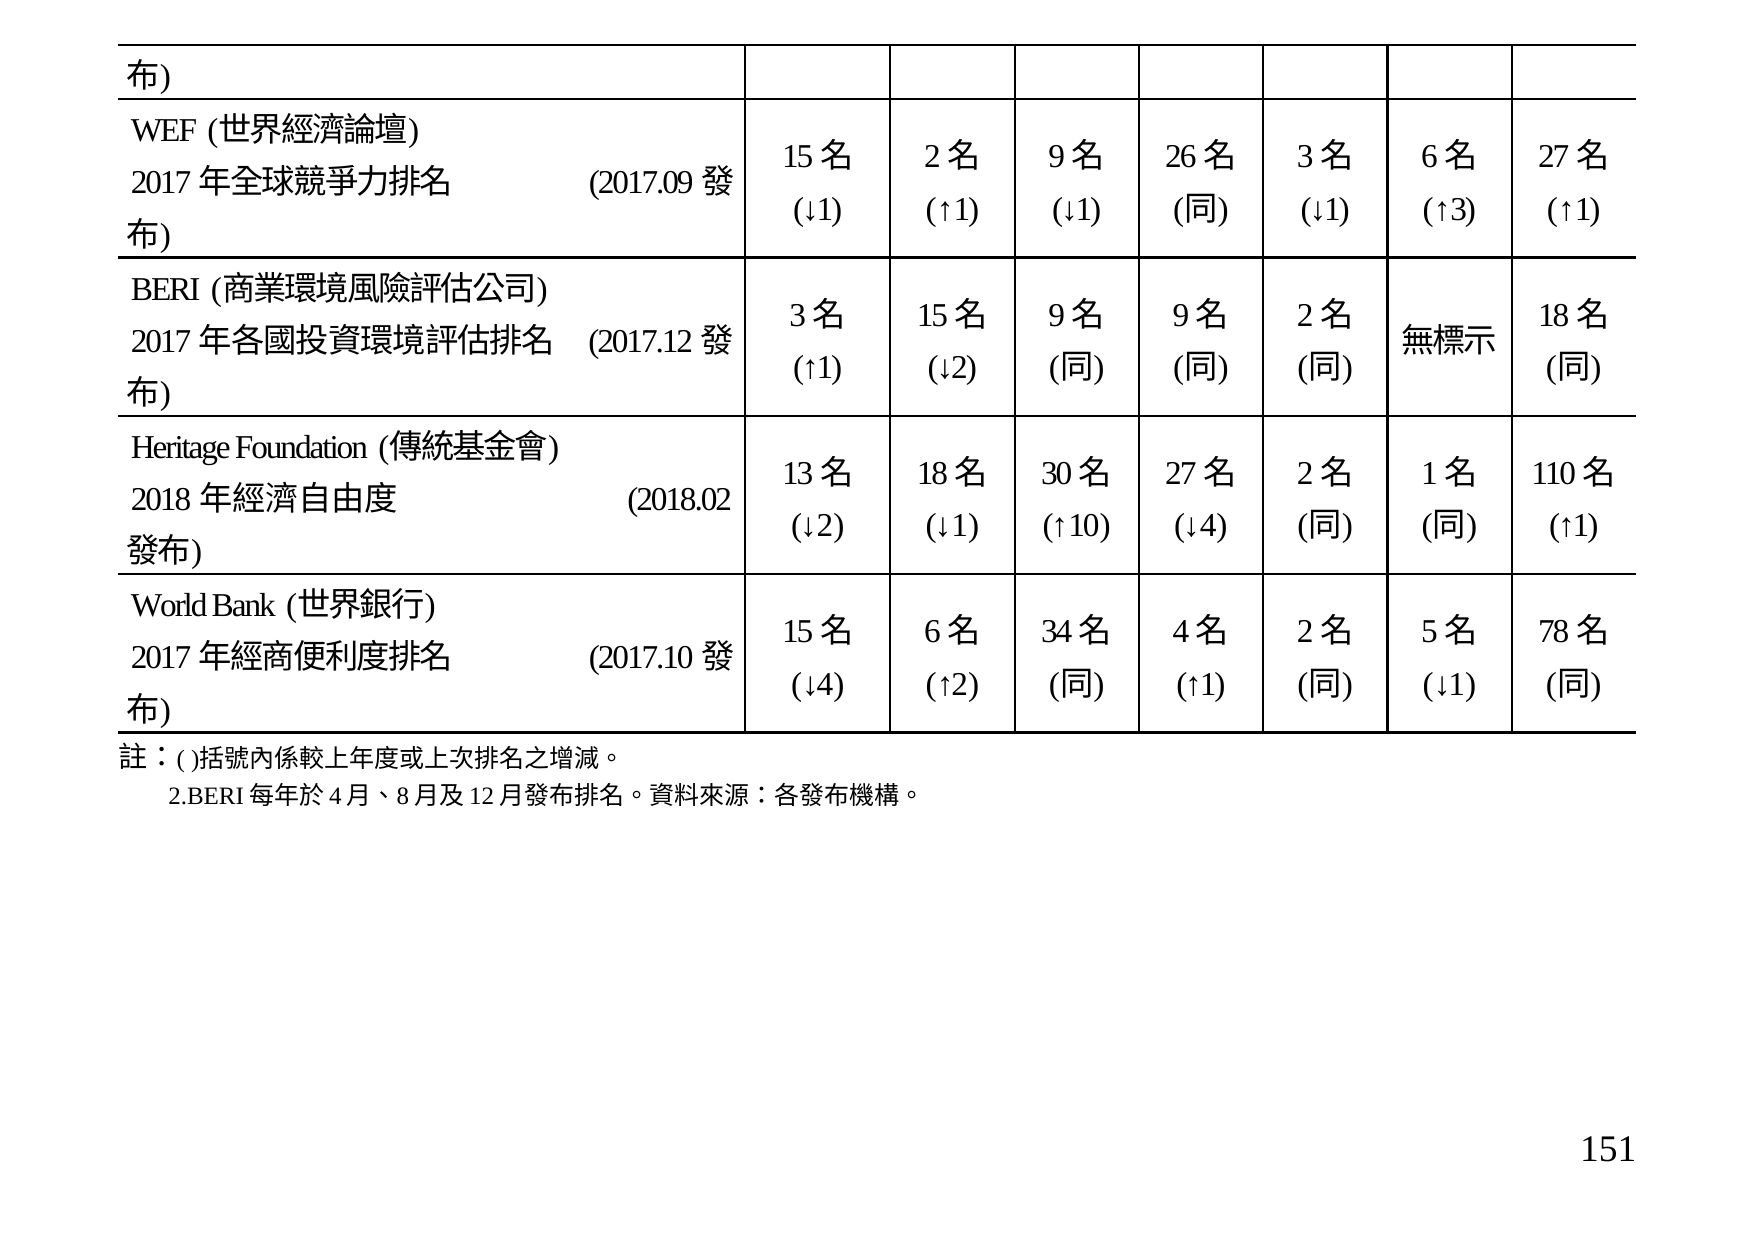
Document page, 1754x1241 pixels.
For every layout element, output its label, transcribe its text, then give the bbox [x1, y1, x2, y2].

table_cell 2名 (同) [1264, 417, 1386, 573]
table_cell 6名 (↑3) [1389, 100, 1511, 256]
table_cell BERI (商業環境風險評估公司) 2017年各國投資環境評估排名 (2017.12發布) [118, 259, 744, 415]
table_cell 無標示 [1389, 259, 1511, 415]
table_cell 1名 (同) [1389, 417, 1511, 573]
table_cell 110名 (↑1) [1513, 417, 1636, 573]
table_cell [1264, 46, 1386, 98]
table_cell WEF (世界經濟論壇) 2017年全球競爭力排名 (2017.09發布) [118, 100, 744, 256]
table_cell 2名 (↑1) [891, 100, 1014, 256]
table_cell 15名 (↓1) [746, 100, 889, 256]
table_cell [746, 46, 889, 98]
table_cell 15名 (↓2) [891, 259, 1014, 415]
table_cell 2名 (同) [1264, 575, 1386, 731]
table_cell 3名 (↑1) [746, 259, 889, 415]
table_cell 布) [118, 46, 744, 98]
text 2.BERI每年於4月、8月及12月發布排名。資料來源：各發布機構。 [118, 776, 1618, 812]
table_cell 3名 (↓1) [1264, 100, 1386, 256]
table_cell 26名 (同) [1140, 100, 1262, 256]
table_cell 27名 (↑1) [1513, 100, 1636, 256]
text 註：( )括號內係較上年度或上次排名之增減。 [118, 734, 1618, 776]
table_cell 5名 (↓1) [1389, 575, 1511, 731]
table_cell 15名 (↓4) [746, 575, 889, 731]
table_cell 6名 (↑2) [891, 575, 1014, 731]
table_cell [1513, 46, 1636, 98]
table_cell Heritage Foundation (傳統基金會) 2018年經濟自由度 (2018.02發布) [118, 417, 744, 573]
table_cell 9名 (↓1) [1016, 100, 1138, 256]
table_cell 18名 (↓1) [891, 417, 1014, 573]
table_cell 2名 (同) [1264, 259, 1386, 415]
table_cell 9名 (同) [1016, 259, 1138, 415]
table_cell 78名 (同) [1513, 575, 1636, 731]
table_cell World Bank (世界銀行) 2017年經商便利度排名 (2017.10發布) [118, 575, 744, 731]
table_cell 34名 (同) [1016, 575, 1138, 731]
table_cell 4名 (↑1) [1140, 575, 1262, 731]
table_cell [1016, 46, 1138, 98]
table_cell 9名 (同) [1140, 259, 1262, 415]
table_cell 30名 (↑10) [1016, 417, 1138, 573]
table_cell [891, 46, 1014, 98]
table_cell 27名 (↓4) [1140, 417, 1262, 573]
table_cell 18名 (同) [1513, 259, 1636, 415]
table_cell [1140, 46, 1262, 98]
table_cell [1389, 46, 1511, 98]
table_cell 13名 (↓2) [746, 417, 889, 573]
